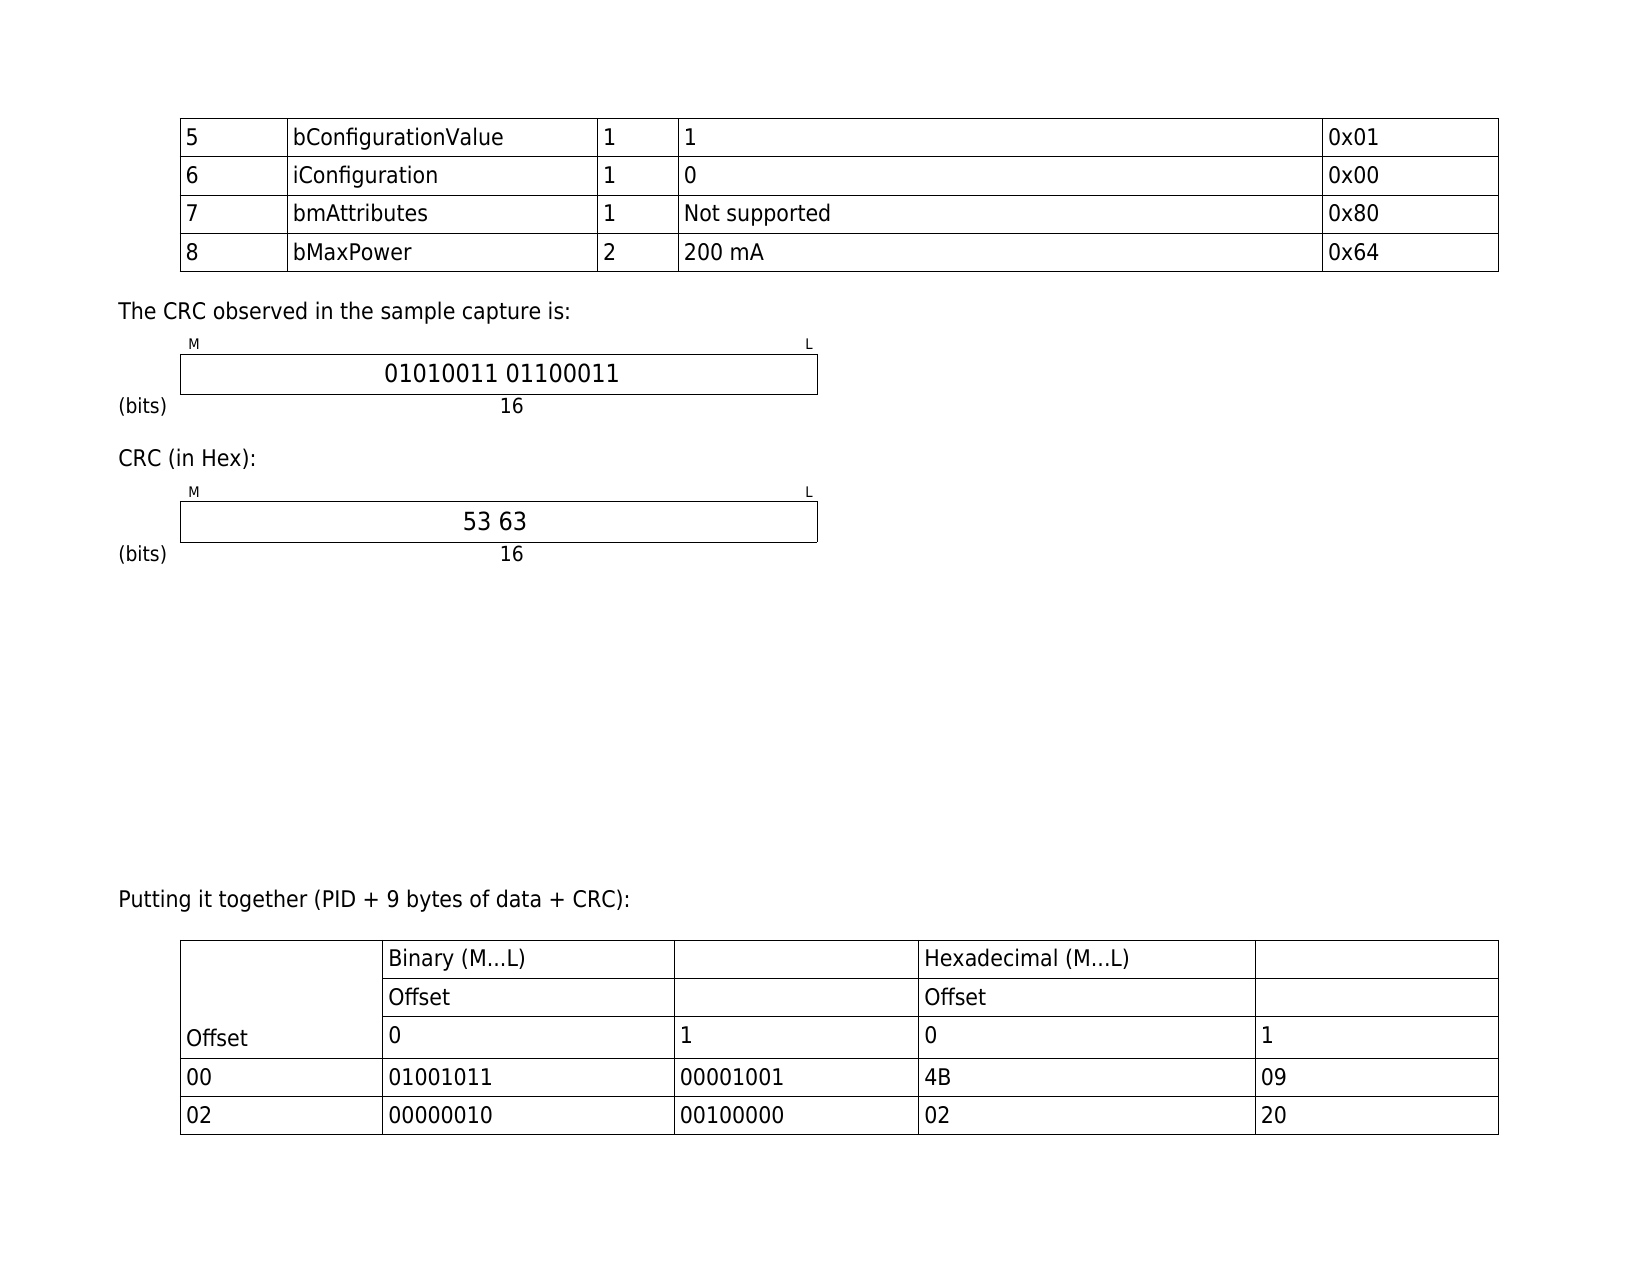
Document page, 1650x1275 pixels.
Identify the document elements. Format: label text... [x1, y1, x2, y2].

table_cell 200 mA [679, 234, 1322, 271]
table_cell 2 [598, 234, 678, 271]
table_cell 1 [598, 119, 678, 156]
table_header Binary (M...L) [383, 941, 674, 978]
table_cell Offset [919, 979, 1255, 1016]
text Putting it together (PID + 9 bytes of data + CRC): [118, 886, 1532, 913]
text CRC (in Hex): [118, 445, 1532, 472]
text M L [118, 472, 1532, 501]
text (bits) 16 [118, 542, 1532, 566]
table_header 53 63 [181, 502, 817, 542]
table_cell 4B [919, 1059, 1255, 1096]
table_cell iConfiguration [288, 157, 597, 194]
table_cell 01001011 [383, 1059, 674, 1096]
table_cell 1 [598, 157, 678, 194]
table_cell 0x00 [1323, 157, 1498, 194]
table_cell 0x64 [1323, 234, 1498, 271]
text M L [118, 324, 1532, 354]
table_cell bConfigurationValue [288, 119, 597, 156]
table_cell 02 [919, 1097, 1255, 1134]
table_cell 0 [383, 1017, 674, 1058]
table_header [675, 941, 918, 978]
table_cell 0 [919, 1017, 1255, 1058]
table_cell 0x01 [1323, 119, 1498, 156]
table_cell [1256, 979, 1498, 1016]
text (bits) 16 [118, 394, 1532, 419]
table_header [1256, 941, 1498, 978]
table_cell bmAttributes [288, 196, 597, 233]
table_cell 20 [1256, 1097, 1498, 1134]
table_cell 5 [181, 119, 287, 156]
table_cell 0 [679, 157, 1322, 194]
table_cell Offset [383, 979, 674, 1016]
table_cell 1 [675, 1017, 918, 1058]
table_cell 00001001 [675, 1059, 918, 1096]
table_cell 09 [1256, 1059, 1498, 1096]
table_cell bMaxPower [288, 234, 597, 271]
table_cell 00 [181, 1059, 382, 1096]
table_cell 1 [679, 119, 1322, 156]
table_cell 00100000 [675, 1097, 918, 1134]
text The CRC observed in the sample capture is: [118, 298, 1532, 324]
table_cell 1 [1256, 1017, 1498, 1058]
table_cell 7 [181, 196, 287, 233]
table_cell 1 [598, 196, 678, 233]
table_cell 8 [181, 234, 287, 271]
table_cell 00000010 [383, 1097, 674, 1134]
table_cell 02 [181, 1097, 382, 1134]
table_header Hexadecimal (M...L) [919, 941, 1255, 978]
table_cell 0x80 [1323, 196, 1498, 233]
table_header Offset [181, 941, 382, 1058]
table_cell Not supported [679, 196, 1322, 233]
table_header 01010011 01100011 [181, 355, 817, 394]
table_cell [675, 979, 918, 1016]
table_cell 6 [181, 157, 287, 194]
